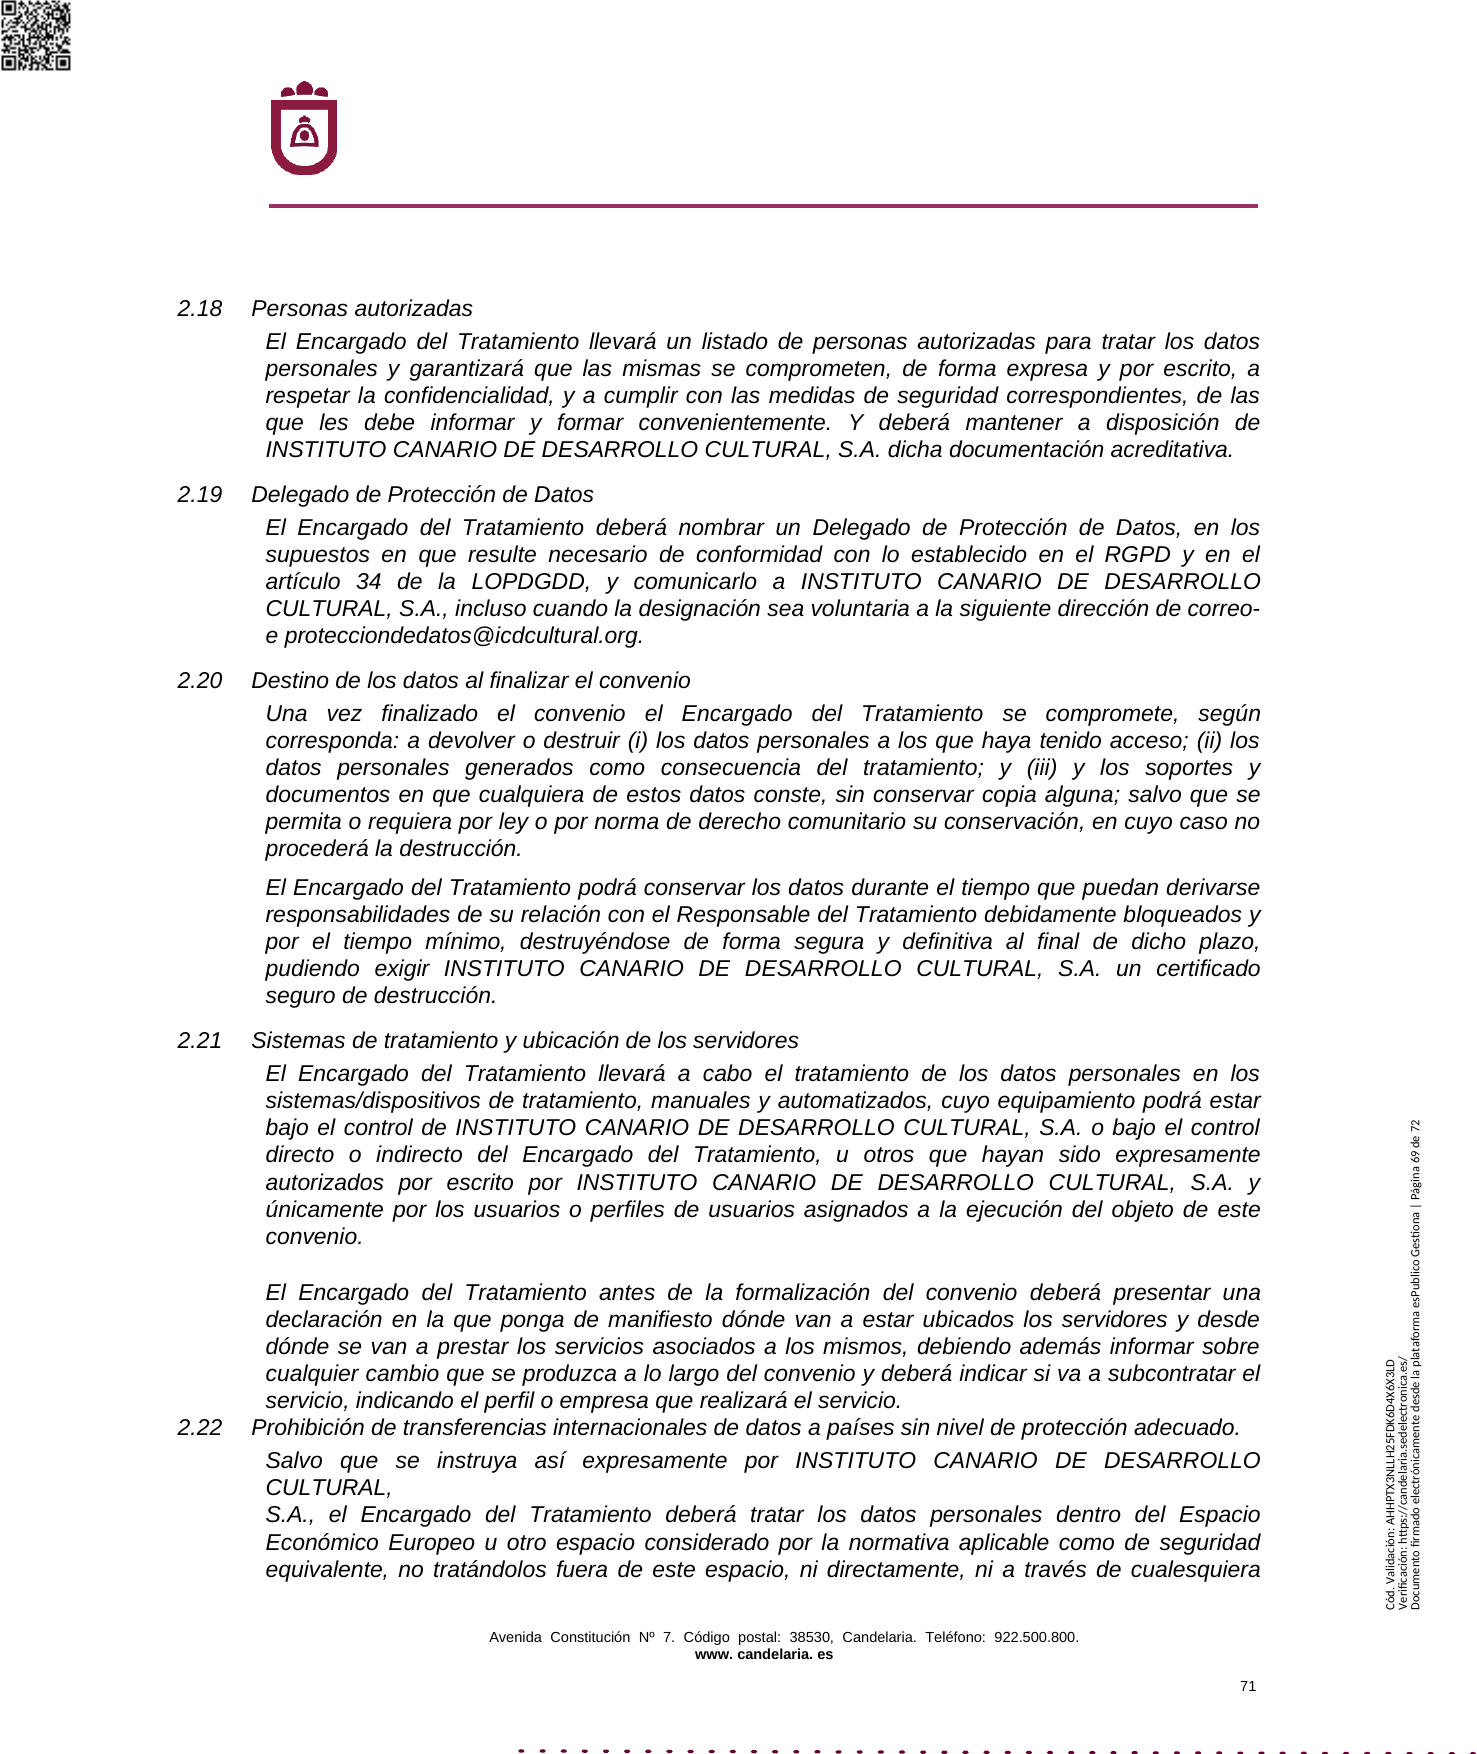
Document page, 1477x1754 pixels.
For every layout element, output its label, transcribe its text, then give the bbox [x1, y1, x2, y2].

list Prohibición de transferencias internacionales de datos a países sin nivel de protección adecuado. [177, 1414, 1263, 1441]
text El Encargado del Tratamiento llevará a cabo el tratamiento de los datos personales en los sistemas/dispositivos de tratamiento, manuales y automatizados, cuyo equipamiento podrá estar bajo el control de INSTITUTO CANARIO DE DESARROLLO CULTURAL, S.A. o bajo el control directo o indirecto del Encargado del Tratamiento, u otros que hayan sido expresamente autorizados por escrito por INSTITUTO CANARIO DE DESARROLLO CULTURAL, S.A. y únicamente por los usuarios o perfiles de usuarios asignados a la ejecución del objeto de este convenio. [265, 1060, 1263, 1249]
text El Encargado del Tratamiento llevará un listado de personas autorizadas para tratar los datos personales y garantizará que las mismas se comprometen, de forma expresa y por escrito, a respetar la confidencialidad, y a cumplir con las medidas de seguridad correspondientes, de las que les debe informar y formar convenientemente. Y deberá mantener a disposición de INSTITUTO CANARIO DE DESARROLLO CULTURAL, S.A. dicha documentación acreditativa. [265, 328, 1263, 462]
list Delegado de Protección de Datos [177, 481, 1263, 508]
text El Encargado del Tratamiento podrá conservar los datos durante el tiempo que puedan derivarse responsabilidades de su relación con el Responsable del Tratamiento debidamente bloqueados y por el tiempo mínimo, destruyéndose de forma segura y definitiva al final de dicho plazo, pudiendo exigir INSTITUTO CANARIO DE DESARROLLO CULTURAL, S.A. un certificado seguro de destrucción. [265, 874, 1263, 1009]
list Personas autorizadas [177, 295, 1263, 321]
list Destino de los datos al finalizar el convenio [177, 667, 1263, 693]
list Sistemas de tratamiento y ubicación de los servidores [177, 1027, 1263, 1053]
text El Encargado del Tratamiento antes de la formalización del convenio deberá presentar una declaración en la que ponga de manifiesto dónde van a estar ubicados los servidores y desde dónde se van a prestar los servicios asociados a los mismos, debiendo además informar sobre cualquier cambio que se produzca a lo largo del convenio y deberá indicar si va a subcontratar el servicio, indicando el perfil o empresa que realizará el servicio. [265, 1278, 1263, 1413]
text Salvo que se instruya así expresamente por INSTITUTO CANARIO DE DESARROLLO CULTURAL, [265, 1447, 1263, 1500]
text El Encargado del Tratamiento deberá nombrar un Delegado de Protección de Datos, en los supuestos en que resulte necesario de conformidad con lo establecido en el RGPD y en el artículo 34 de la LOPDGDD, y comunicarlo a INSTITUTO CANARIO DE DESARROLLO CULTURAL, S.A., incluso cuando la designación sea voluntaria a la siguiente dirección de correo-e protecciondedatos@icdcultural.org. [265, 514, 1263, 649]
text S.A., el Encargado del Tratamiento deberá tratar los datos personales dentro del Espacio Económico Europeo u otro espacio considerado por la normativa aplicable como de seguridad equivalente, no tratándolos fuera de este espacio, ni directamente, ni a través de cualesquiera [265, 1501, 1263, 1582]
text Una vez finalizado el convenio el Encargado del Tratamiento se compromete, según corresponda: a devolver o destruir (i) los datos personales a los que haya tenido acceso; (ii) los datos personales generados como consecuencia del tratamiento; y (iii) y los soportes y documentos en que cualquiera de estos datos conste, sin conservar copia alguna; salvo que se permita o requiera por ley o por norma de derecho comunitario su conservación, en cuyo caso no procederá la destrucción. [265, 700, 1263, 862]
